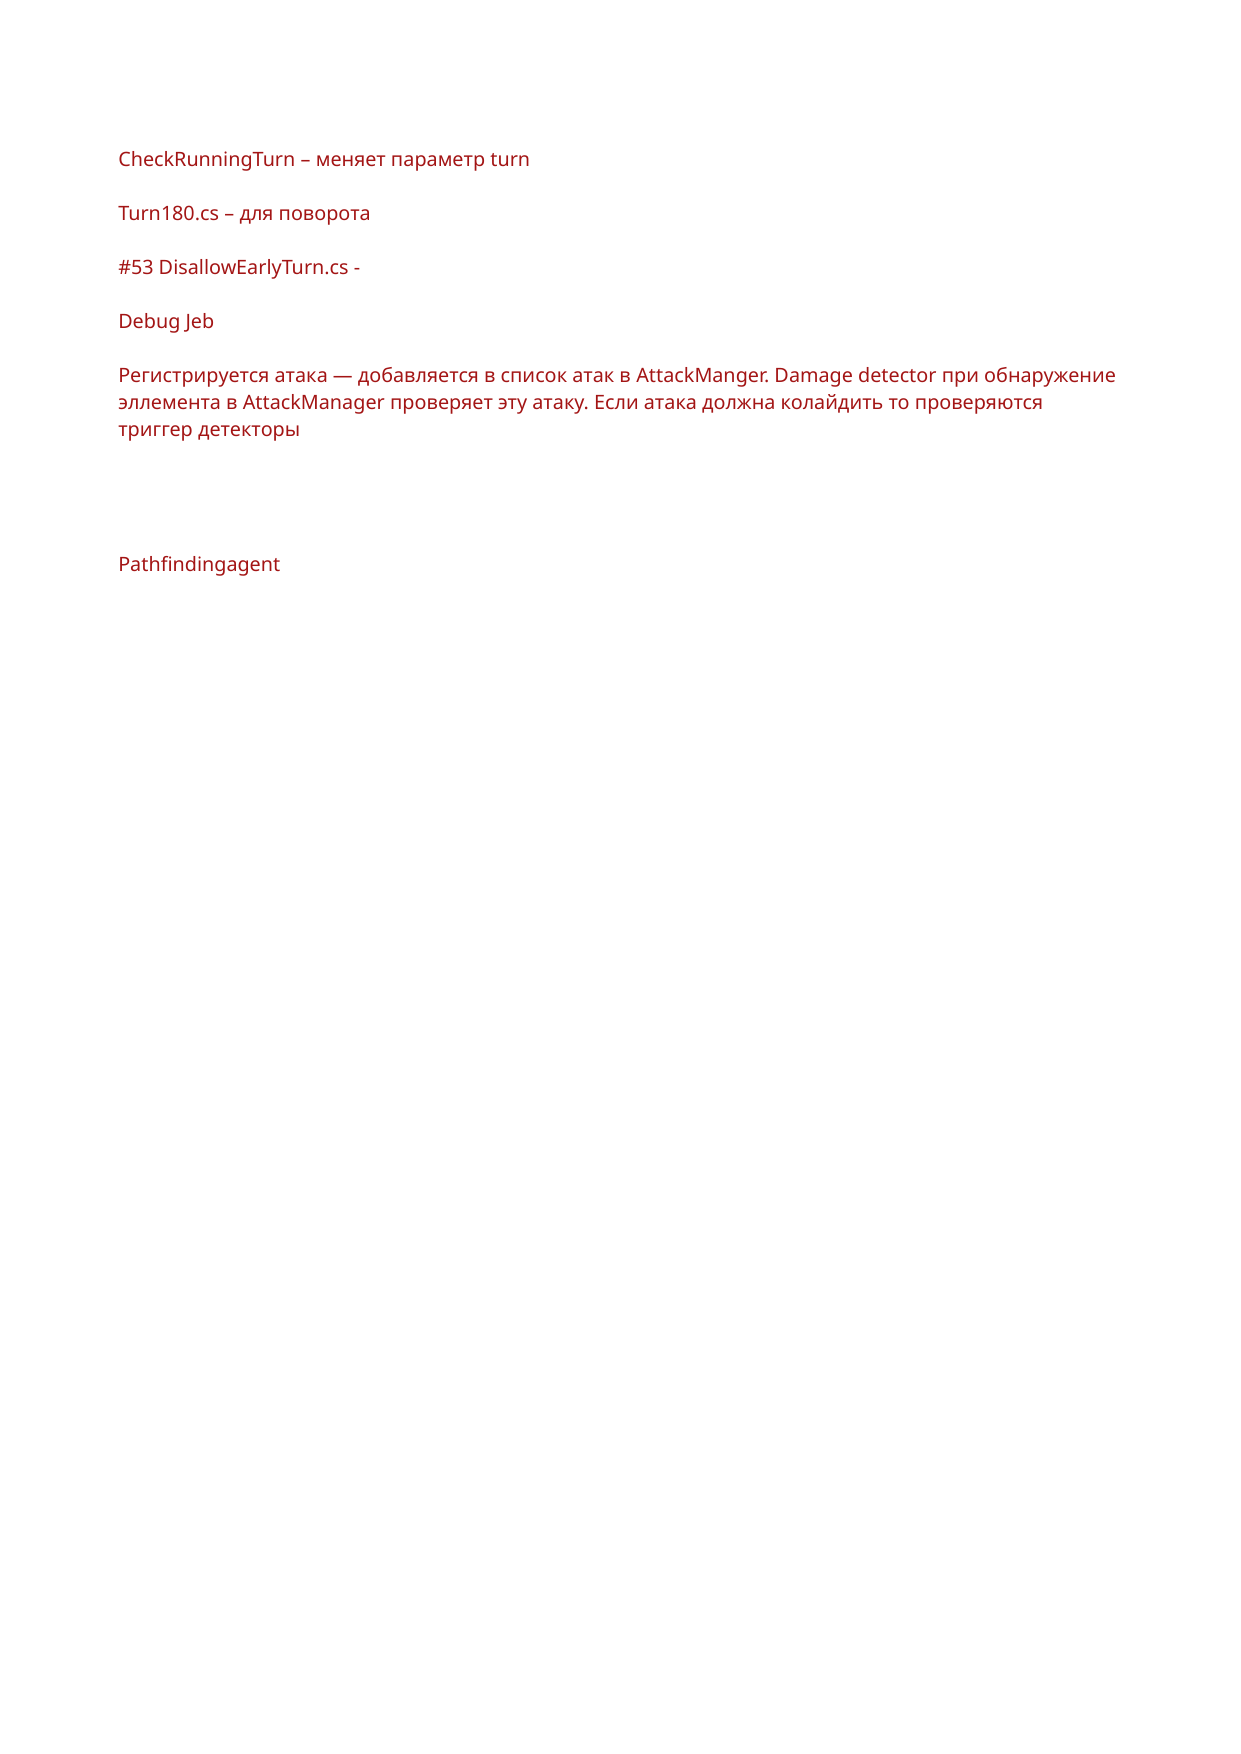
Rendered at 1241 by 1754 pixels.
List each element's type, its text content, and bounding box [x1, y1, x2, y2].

text Debug Jeb [118, 307, 1122, 334]
text Pathfindingagent [118, 550, 1122, 577]
text CheckRunningTurn – меняет параметр turn [118, 145, 1122, 172]
text Turn180.cs – для поворота [118, 199, 1122, 226]
text Регистрируется атака — добавляется в список атак в AttackManger. Damage detector при обнаружение эллемента в AttackManager проверяет эту атаку. Если атака должна колайдить то проверяются триггер детекторы [118, 361, 1122, 442]
text #53 DisallowEarlyTurn.cs - [118, 253, 1122, 280]
